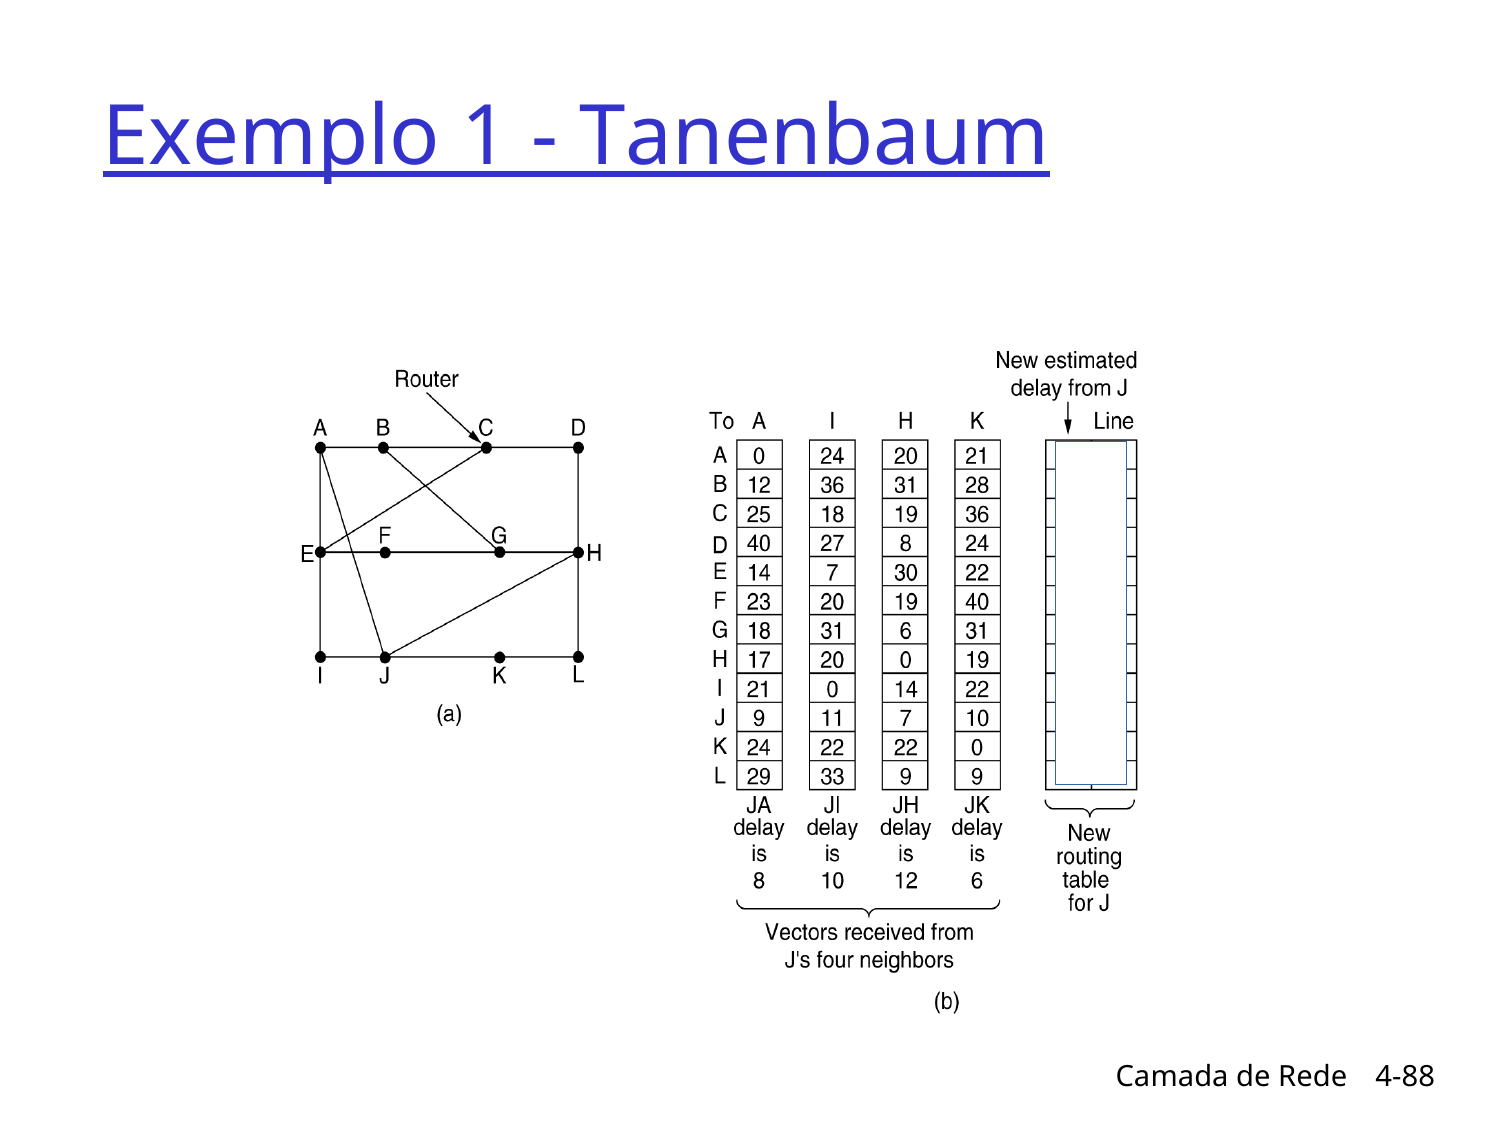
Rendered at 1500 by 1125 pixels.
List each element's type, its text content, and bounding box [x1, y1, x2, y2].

text_box [1055, 441, 1127, 785]
text_box 4-<número> [1339, 1050, 1451, 1125]
text_box Exemplo 1 - Tanenbaum [87, 37, 1363, 225]
text_box Camada de Rede [887, 1050, 1339, 1125]
picture [300, 346, 1143, 1015]
